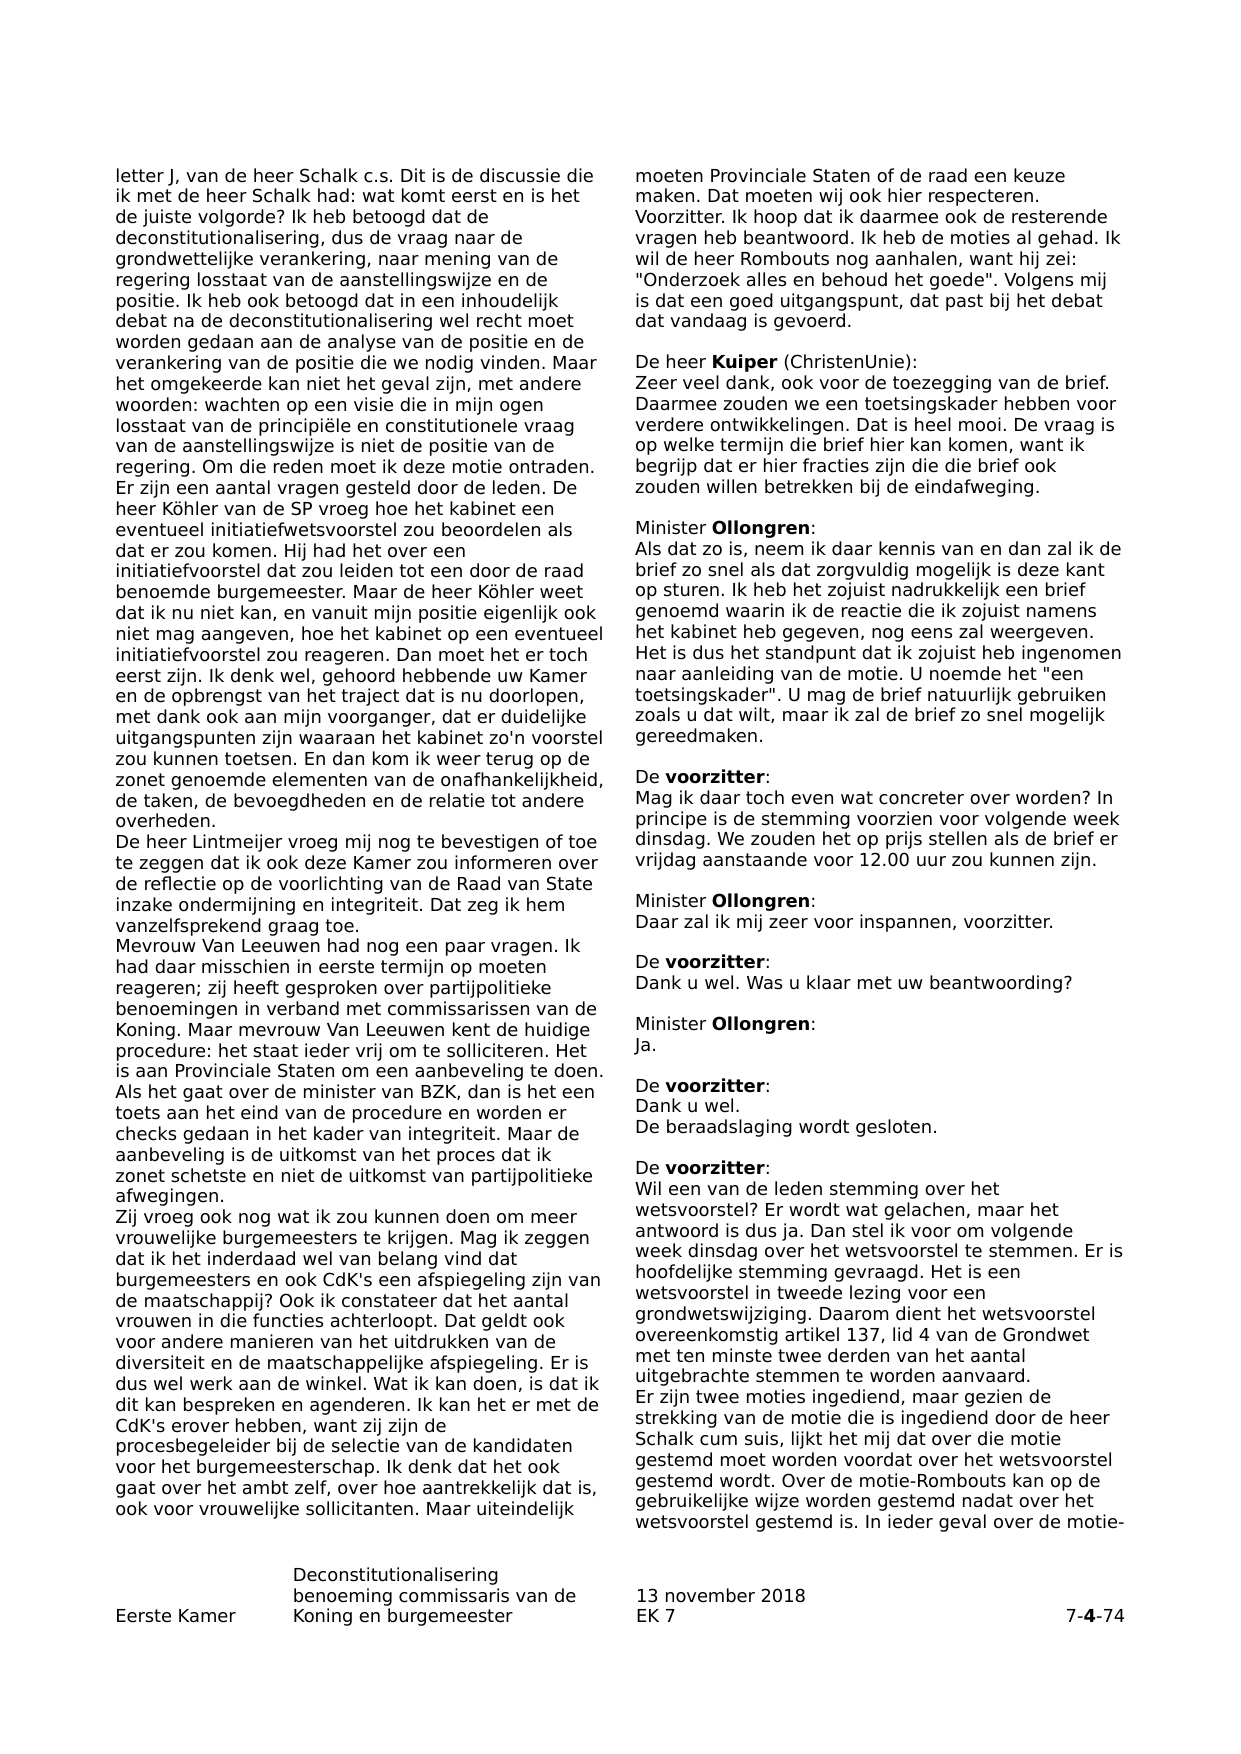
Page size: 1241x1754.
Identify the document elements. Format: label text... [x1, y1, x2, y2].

text Voorzitter. Ik hoop dat ik daarmee ook de resterende vragen heb beantwoord. Ik heb de moties al gehad. Ik wil de heer Rombouts nog aanhalen, want hij zei: "Onderzoek alles en behoud het goede". Volgens mij is dat een goed uitgangspunt, dat past bij het debat dat vandaag is gevoerd. [635, 207, 1125, 332]
text De voorzitter: [635, 952, 1125, 973]
text De voorzitter: [635, 767, 1125, 787]
text Zij vroeg ook nog wat ik zou kunnen doen om meer vrouwelijke burgemeesters te krijgen. Mag ik zeggen dat ik het inderdaad wel van belang vind dat burgemeesters en ook CdK's een afspiegeling zijn van de maatschappij? Ook ik constateer dat het aantal vrouwen in die functies achterloopt. Dat geldt ook voor andere manieren van het uitdrukken van de diversiteit en de maatschappelijke afspiegeling. Er is dus wel werk aan de winkel. Wat ik kan doen, is dat ik dit kan bespreken en agenderen. Ik kan het er met de CdK's erover hebben, want zij zijn de procesbegeleider bij de selectie van de kandidaten voor het burgemeesterschap. Ik denk dat het ook gaat over het ambt zelf, over hoe aantrekkelijk dat is, ook voor vrouwelijke sollicitanten. Maar uiteindelijk [115, 1207, 605, 1519]
text Er zijn twee moties ingediend, maar gezien de strekking van de motie die is ingediend door de heer Schalk cum suis, lijkt het mij dat over die motie gestemd moet worden voordat over het wetsvoorstel gestemd wordt. Over de motie-Rombouts kan op de gebruikelijke wijze worden gestemd nadat over het wetsvoorstel gestemd is. In ieder geval over de motie- [635, 1387, 1125, 1533]
text De voorzitter: [635, 1158, 1125, 1179]
text Dank u wel. [635, 1096, 1125, 1117]
text De heer Lintmeijer vroeg mij nog te bevestigen of toe te zeggen dat ik ook deze Kamer zou informeren over de reflectie op de voorlichting van de Raad van State inzake ondermijning en integriteit. Dat zeg ik hem vanzelfsprekend graag toe. [115, 832, 605, 936]
text Daar zal ik mij zeer voor inspannen, voorzitter. [635, 912, 1125, 932]
text Als dat zo is, neem ik daar kennis van en dan zal ik de brief zo snel als dat zorgvuldig mogelijk is deze kant op sturen. Ik heb het zojuist nadrukkelijk een brief genoemd waarin ik de reactie die ik zojuist namens het kabinet heb gegeven, nog eens zal weergeven. Het is dus het standpunt dat ik zojuist heb ingenomen naar aanleiding van de motie. U noemde het "een toetsingskader". U mag de brief natuurlijk gebruiken zoals u dat wilt, maar ik zal de brief zo snel mogelijk gereedmaken. [635, 538, 1125, 747]
text Dank u wel. Was u klaar met uw beantwoording? [635, 973, 1125, 994]
text Er zijn een aantal vragen gesteld door de leden. De heer Köhler van de SP vroeg hoe het kabinet een eventueel initiatiefwetsvoorstel zou beoordelen als dat er zou komen. Hij had het over een initiatiefvoorstel dat zou leiden tot een door de raad benoemde burgemeester. Maar de heer Köhler weet dat ik nu niet kan, en vanuit mijn positie eigenlijk ook niet mag aangeven, hoe het kabinet op een eventueel initiatiefvoorstel zou reageren. Dan moet het er toch eerst zijn. Ik denk wel, gehoord hebbende uw Kamer en de opbrengst van het traject dat is nu doorlopen, met dank ook aan mijn voorganger, dat er duidelijke uitgangspunten zijn waaraan het kabinet zo'n voorstel zou kunnen toetsen. En dan kom ik weer terug op de zonet genoemde elementen van de onafhankelijkheid, de taken, de bevoegdheden en de relatie tot andere overheden. [115, 478, 605, 832]
text De beraadslaging wordt gesloten. [635, 1117, 1125, 1138]
text Wil een van de leden stemming over het wetsvoorstel? Er wordt wat gelachen, maar het antwoord is dus ja. Dan stel ik voor om volgende week dinsdag over het wetsvoorstel te stemmen. Er is hoofdelijke stemming gevraagd. Het is een wetsvoorstel in tweede lezing voor een grondwetswijziging. Daarom dient het wetsvoorstel overeenkomstig artikel 137, lid 4 van de Grondwet met ten minste twee derden van het aantal uitgebrachte stemmen te worden aanvaard. [635, 1179, 1125, 1387]
text moeten Provinciale Staten of de raad een keuze maken. Dat moeten wij ook hier respecteren. [635, 165, 1125, 207]
text De heer Kuiper (ChristenUnie): [635, 352, 1125, 373]
text Mag ik daar toch even wat concreter over worden? In principe is de stemming voorzien voor volgende week dinsdag. We zouden het op prijs stellen als de brief er vrijdag aanstaande voor 12.00 uur zou kunnen zijn. [635, 787, 1125, 871]
text De voorzitter: [635, 1076, 1125, 1096]
text Zeer veel dank, ook voor de toezegging van de brief. Daarmee zouden we een toetsingskader hebben voor verdere ontwikkelingen. Dat is heel mooi. De vraag is op welke termijn die brief hier kan komen, want ik begrijp dat er hier fracties zijn die die brief ook zouden willen betrekken bij de eindafweging. [635, 373, 1125, 498]
text Mevrouw Van Leeuwen had nog een paar vragen. Ik had daar misschien in eerste termijn op moeten reageren; zij heeft gesproken over partijpolitieke benoemingen in verband met commissarissen van de Koning. Maar mevrouw Van Leeuwen kent de huidige procedure: het staat ieder vrij om te solliciteren. Het is aan Provinciale Staten om een aanbeveling te doen. Als het gaat over de minister van BZK, dan is het een toets aan het eind van de procedure en worden er checks gedaan in het kader van integriteit. Maar de aanbeveling is de uitkomst van het proces dat ik zonet schetste en niet de uitkomst van partijpolitieke afwegingen. [115, 936, 605, 1207]
text Ja. [635, 1035, 1125, 1056]
text letter J, van de heer Schalk c.s. Dit is de discussie die ik met de heer Schalk had: wat komt eerst en is het de juiste volgorde? Ik heb betoogd dat de deconstitutionalisering, dus de vraag naar de grondwettelijke verankering, naar mening van de regering losstaat van de aanstellingswijze en de positie. Ik heb ook betoogd dat in een inhoudelijk debat na de deconstitutionalisering wel recht moet worden gedaan aan de analyse van de positie en de verankering van de positie die we nodig vinden. Maar het omgekeerde kan niet het geval zijn, met andere woorden: wachten op een visie die in mijn ogen losstaat van de principiële en constitutionele vraag van de aanstellingswijze is niet de positie van de regering. Om die reden moet ik deze motie ontraden. [115, 165, 605, 478]
text Minister Ollongren: [635, 891, 1125, 912]
text Minister Ollongren: [635, 1014, 1125, 1035]
text Minister Ollongren: [635, 518, 1125, 538]
